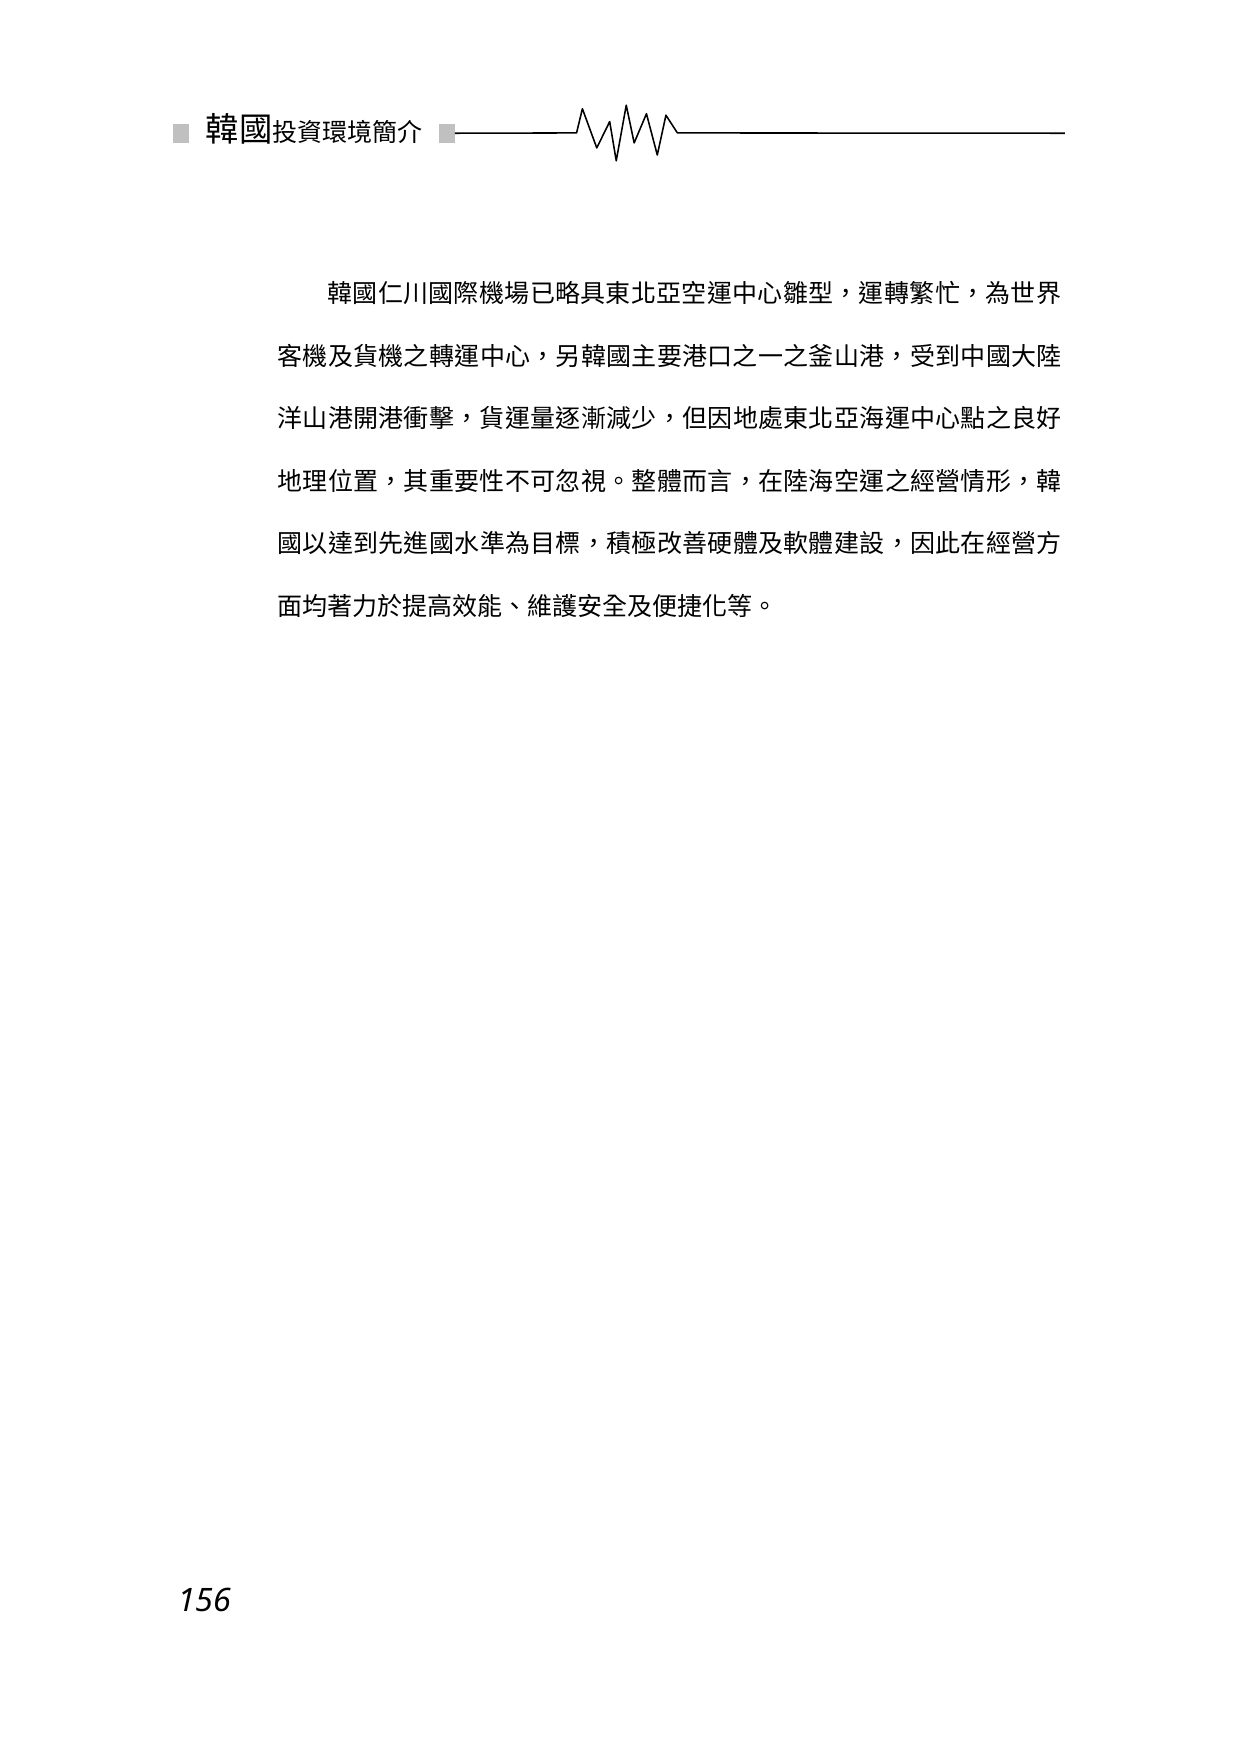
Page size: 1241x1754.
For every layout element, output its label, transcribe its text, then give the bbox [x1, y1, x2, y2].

text 韓國仁川國際機場已略具東北亞空運中心雛型，運轉繁忙，為世界客機及貨機之轉運中心，另韓國主要港口之一之釜山港，受到中國大陸洋山港開港衝擊，貨運量逐漸減少，但因地處東北亞海運中心點之良好地理位置，其重要性不可忽視。整體而言，在陸海空運之經營情形，韓國以達到先進國水準為目標，積極改善硬體及軟體建設，因此在經營方面均著力於提高效能、維護安全及便捷化等。 [277, 250, 1063, 625]
